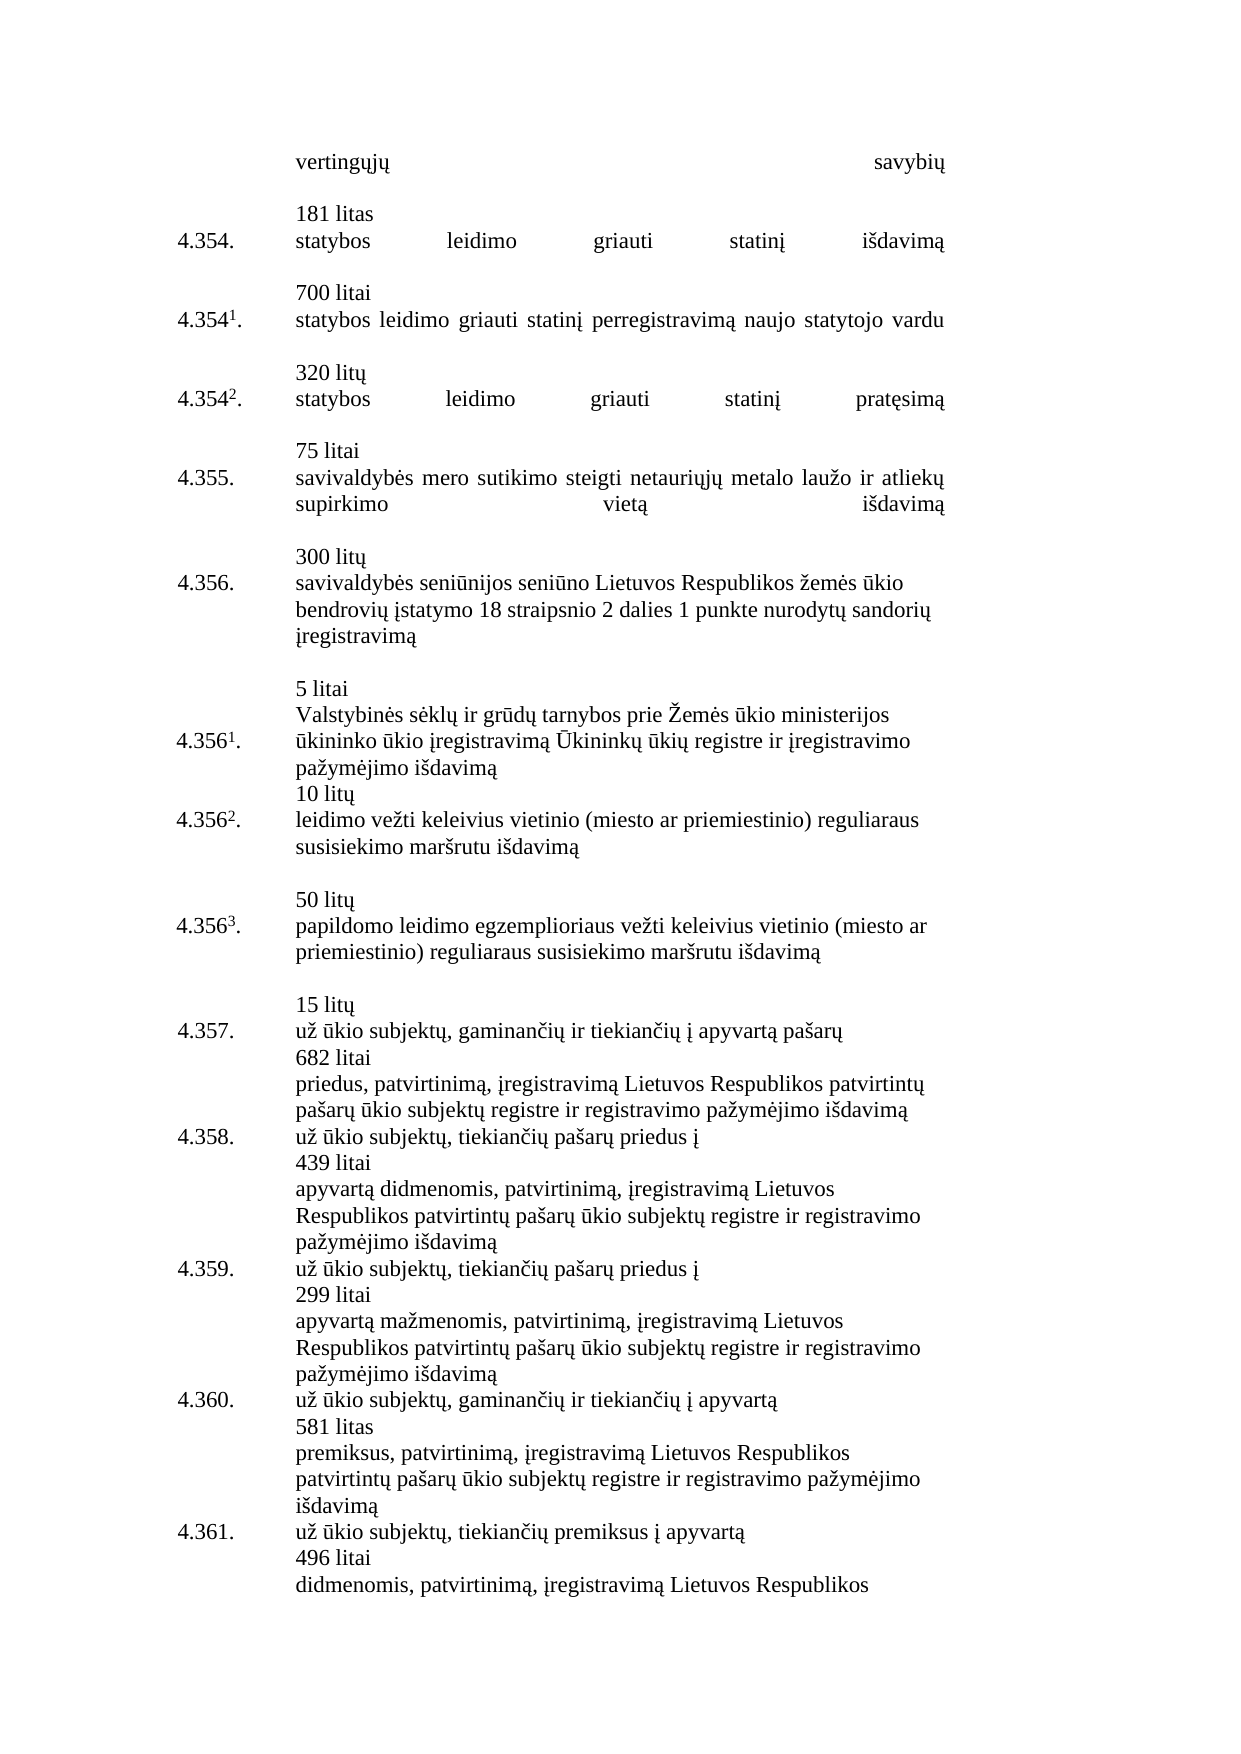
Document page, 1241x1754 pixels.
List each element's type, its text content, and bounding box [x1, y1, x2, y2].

text 4.3562. leidimo vežti keleivius vietinio (miesto ar priemiestinio) reguliaraus susisiekimo maršrutu išdavimą 50 litų [176, 807, 945, 912]
text priedus, patvirtinimą, įregistravimą Lietuvos Respublikos patvirtintų [252, 1070, 945, 1096]
text Respublikos patvirtintų pašarų ūkio subjektų registre ir registravimo [252, 1334, 945, 1360]
text premiksus, patvirtinimą, įregistravimą Lietuvos Respublikos [177, 1439, 945, 1465]
text 4.357. už ūkio subjektų, gaminančių ir tiekiančių į apyvartą pašarų 682 litai [177, 1017, 945, 1070]
text Valstybinės sėklų ir grūdų tarnybos prie Žemės ūkio ministerijos [177, 701, 945, 727]
text pašarų ūkio subjektų registre ir registravimo pažymėjimo išdavimą [252, 1096, 945, 1123]
text išdavimą [177, 1492, 945, 1518]
text patvirtintų pašarų ūkio subjektų registre ir registravimo pažymėjimo [177, 1465, 945, 1492]
text 4.361. už ūkio subjektų, tiekiančių premiksus į apyvartą 496 litai [177, 1518, 945, 1571]
text 4.3563. papildomo leidimo egzemplioriaus vežti keleivius vietinio (miesto ar priemiestinio) reguliaraus susisiekimo maršrutu išdavimą 15 litų [176, 912, 945, 1017]
text 4.359. už ūkio subjektų, tiekiančių pašarų priedus į 299 litai [177, 1254, 945, 1307]
text 4.3561. ūkininko ūkio įregistravimą Ūkininkų ūkių registre ir įregistravimo [176, 727, 945, 754]
text 4.360. už ūkio subjektų, gaminančių ir tiekiančių į apyvartą 581 litas [177, 1386, 945, 1439]
text pažymėjimo išdavimą [252, 1228, 945, 1254]
text didmenomis, patvirtinimą, įregistravimą Lietuvos Respublikos [177, 1571, 945, 1597]
text pažymėjimo išdavimą 10 litų [176, 754, 945, 807]
text vertingųjų savybių 181 litas [295, 148, 945, 227]
text pažymėjimo išdavimą [252, 1360, 945, 1386]
text 4.358. už ūkio subjektų, tiekiančių pašarų priedus į 439 litai [177, 1123, 945, 1176]
text 4.3542. statybos leidimo griauti statinį pratęsimą 75 litai [177, 385, 945, 464]
text Respublikos patvirtintų pašarų ūkio subjektų registre ir registravimo [252, 1202, 945, 1228]
text 4.356. savivaldybės seniūnijos seniūno Lietuvos Respublikos žemės ūkio bendrovių įstatymo 18 straipsnio 2 dalies 1 punkte nurodytų sandorių įregistravimą 5 litai [177, 569, 945, 701]
text 4.3541. statybos leidimo griauti statinį perregistravimą naujo statytojo vardu 320 litų [177, 306, 945, 385]
text apyvartą mažmenomis, patvirtinimą, įregistravimą Lietuvos [252, 1307, 945, 1334]
text apyvartą didmenomis, patvirtinimą, įregistravimą Lietuvos [252, 1176, 945, 1202]
text 4.355. savivaldybės mero sutikimo steigti netauriųjų metalo laužo ir atliekų supirkimo vietą išdavimą 300 litų [177, 464, 945, 569]
text 4.354. statybos leidimo griauti statinį išdavimą 700 litai [177, 227, 945, 306]
